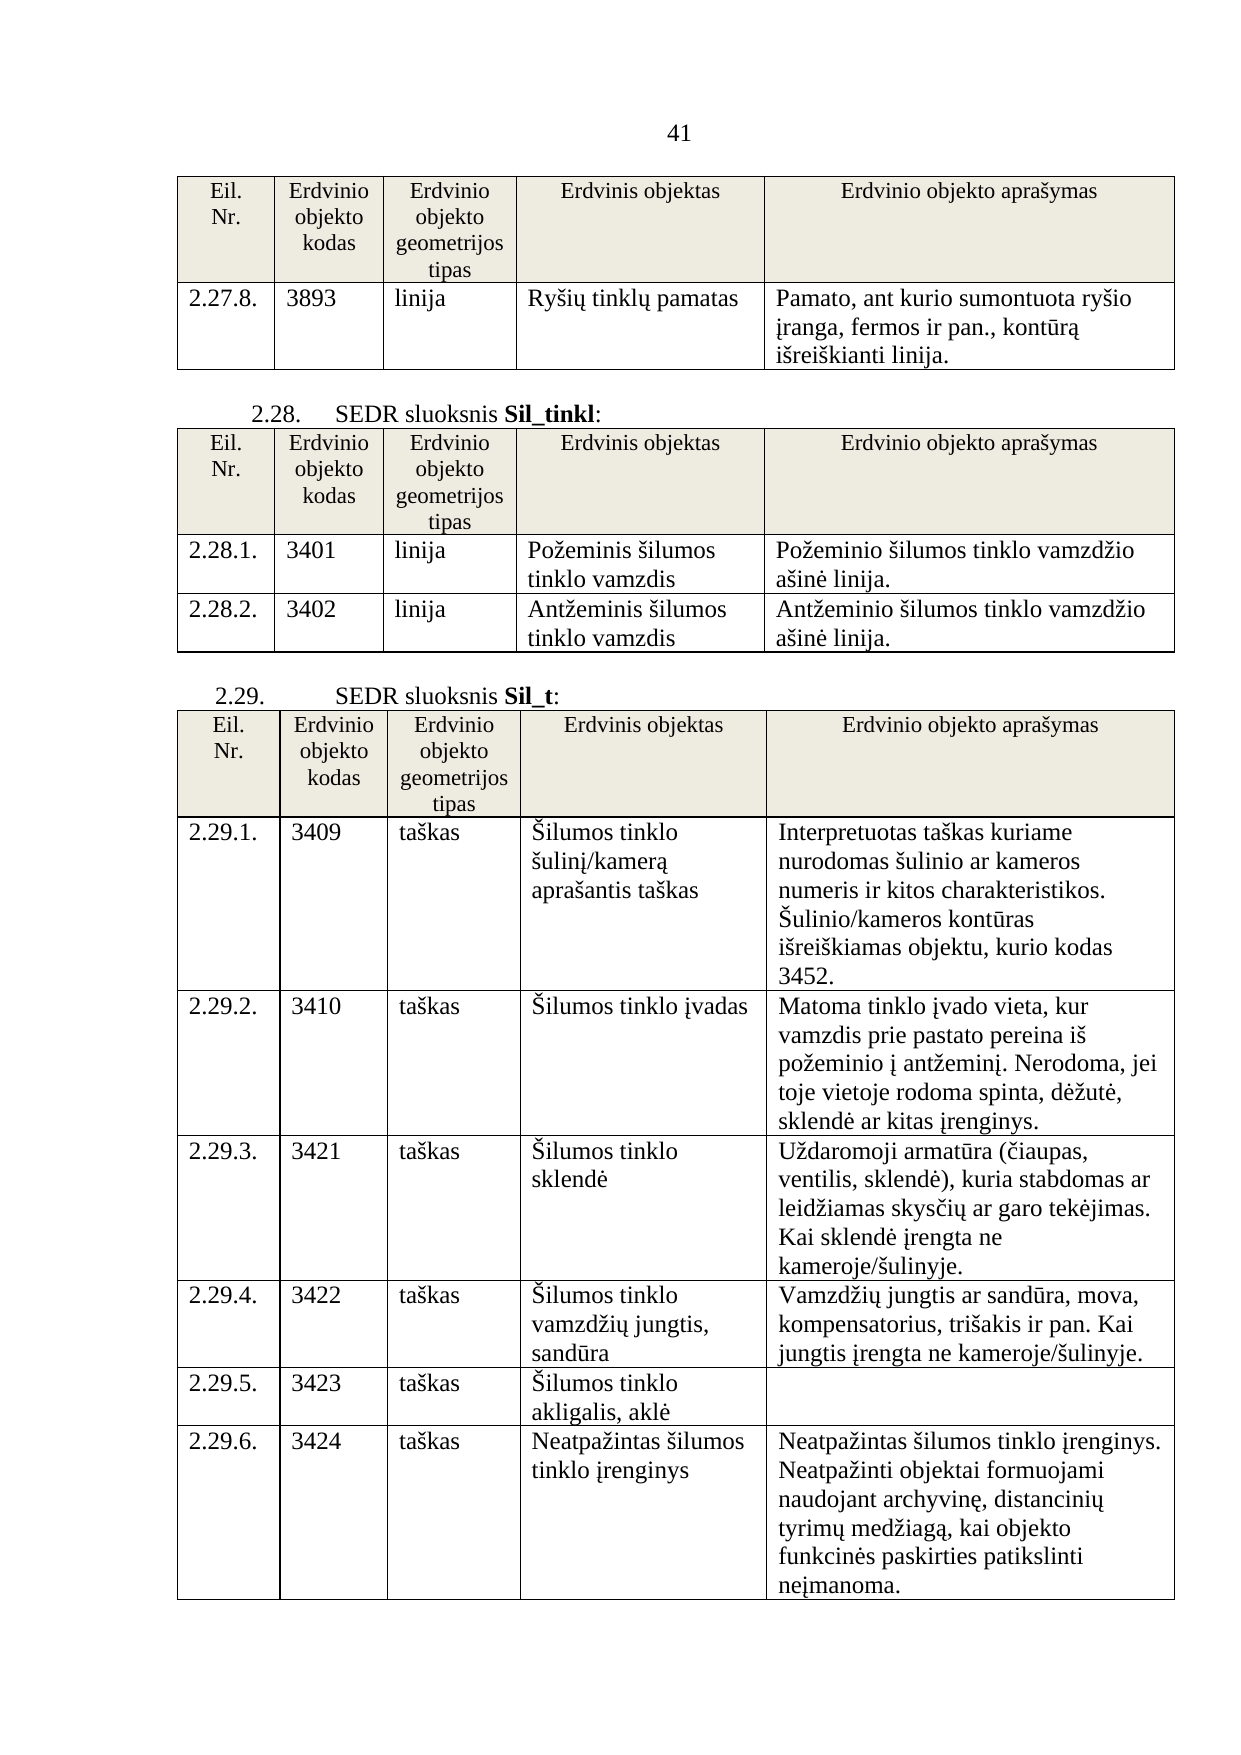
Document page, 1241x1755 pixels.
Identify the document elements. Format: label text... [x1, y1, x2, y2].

table_header Erdvinio objekto kodas [281, 711, 387, 816]
table_cell 2.29.1. [178, 818, 279, 990]
table_cell Antžeminio šilumos tinklo vamzdžio ašinė linija. [765, 594, 1174, 651]
table_cell Neatpažintas šilumos tinklo įrenginys. Neatpažinti objektai formuojami naudojant archyvinę, distancinių tyrimų medžiagą, kai objekto funkcinės paskirties patikslinti neįmanoma. [767, 1426, 1174, 1599]
table_header Erdvinio objekto geometrijos tipas [384, 429, 516, 534]
table_header Eil. Nr. [178, 711, 279, 816]
table_header Erdvinio objekto geometrijos tipas [384, 177, 516, 282]
table_header Erdvinio objekto aprašymas [765, 429, 1174, 534]
table_cell 3423 [281, 1368, 387, 1425]
table_cell 3410 [281, 991, 387, 1135]
table_header Erdvinis objektas [521, 711, 766, 816]
table_cell Neatpažintas šilumos tinklo įrenginys [521, 1426, 766, 1599]
table_cell Požeminio šilumos tinklo vamzdžio ašinė linija. [765, 535, 1174, 593]
table_cell Šilumos tinklo sklendė [521, 1136, 766, 1279]
table_cell 2.29.5. [178, 1368, 279, 1425]
table_cell taškas [388, 1136, 520, 1279]
table_header Erdvinio objekto kodas [275, 429, 383, 534]
table_header Erdvinio objekto aprašymas [765, 177, 1174, 282]
table_header Erdvinis objektas [517, 177, 764, 282]
table_cell Pamato, ant kurio sumontuota ryšio įranga, fermos ir pan., kontūrą išreiškianti linija. [765, 283, 1174, 369]
table_cell 3401 [275, 535, 383, 593]
table_cell Interpretuotas taškas kuriame nurodomas šulinio ar kameros numeris ir kitos charakteristikos. Šulinio/kameros kontūras išreiškiamas objektu, kurio kodas 3452. [767, 818, 1174, 990]
table_cell 2.27.8. [178, 283, 274, 369]
table_cell taškas [388, 1281, 520, 1367]
text 2.28. SEDR sluoksnis Sil_tinkl: [251, 399, 1181, 428]
table_cell linija [384, 535, 516, 593]
table_cell Uždaromoji armatūra (čiaupas, ventilis, sklendė), kuria stabdomas ar leidžiamas skysčių ar garo tekėjimas. Kai sklendė įrengta ne kameroje/šulinyje. [767, 1136, 1174, 1279]
table_cell taškas [388, 818, 520, 990]
table_header Eil. Nr. [178, 177, 274, 282]
table_cell [767, 1368, 1174, 1425]
table_header Erdvinio objekto aprašymas [767, 711, 1174, 816]
table_header Erdvinis objektas [517, 429, 764, 534]
table_cell linija [384, 594, 516, 651]
table_cell 3893 [275, 283, 383, 369]
table_cell Šilumos tinklo šulinį/kamerą aprašantis taškas [521, 818, 766, 990]
table_cell 2.29.2. [178, 991, 279, 1135]
table_cell Šilumos tinklo vamzdžių jungtis, sandūra [521, 1281, 766, 1367]
table_cell linija [384, 283, 516, 369]
table_cell taškas [388, 1368, 520, 1425]
table_header Erdvinio objekto kodas [275, 177, 383, 282]
table_header Eil. Nr. [178, 429, 274, 534]
table_cell 3421 [281, 1136, 387, 1279]
table_cell 2.28.1. [178, 535, 274, 593]
table_cell Požeminis šilumos tinklo vamzdis [517, 535, 764, 593]
table_cell Antžeminis šilumos tinklo vamzdis [517, 594, 764, 651]
table_cell taškas [388, 991, 520, 1135]
table_cell 2.28.2. [178, 594, 274, 651]
table_cell Šilumos tinklo akligalis, aklė [521, 1368, 766, 1425]
table_header Erdvinio objekto geometrijos tipas [388, 711, 520, 816]
text 2.29. SEDR sluoksnis Sil_t: [215, 681, 1181, 710]
table_cell 3409 [281, 818, 387, 990]
table_cell Ryšių tinklų pamatas [517, 283, 764, 369]
table_cell 3422 [281, 1281, 387, 1367]
table_cell 2.29.4. [178, 1281, 279, 1367]
table_cell Šilumos tinklo įvadas [521, 991, 766, 1135]
table_cell 2.29.6. [178, 1426, 279, 1599]
table_cell 3424 [281, 1426, 387, 1599]
table_cell 2.29.3. [178, 1136, 279, 1279]
table_cell 3402 [275, 594, 383, 651]
table_cell Matoma tinklo įvado vieta, kur vamzdis prie pastato pereina iš požeminio į antžeminį. Nerodoma, jei toje vietoje rodoma spinta, dėžutė, sklendė ar kitas įrenginys. [767, 991, 1174, 1135]
table_cell taškas [388, 1426, 520, 1599]
table_cell Vamzdžių jungtis ar sandūra, mova, kompensatorius, trišakis ir pan. Kai jungtis įrengta ne kameroje/šulinyje. [767, 1281, 1174, 1367]
